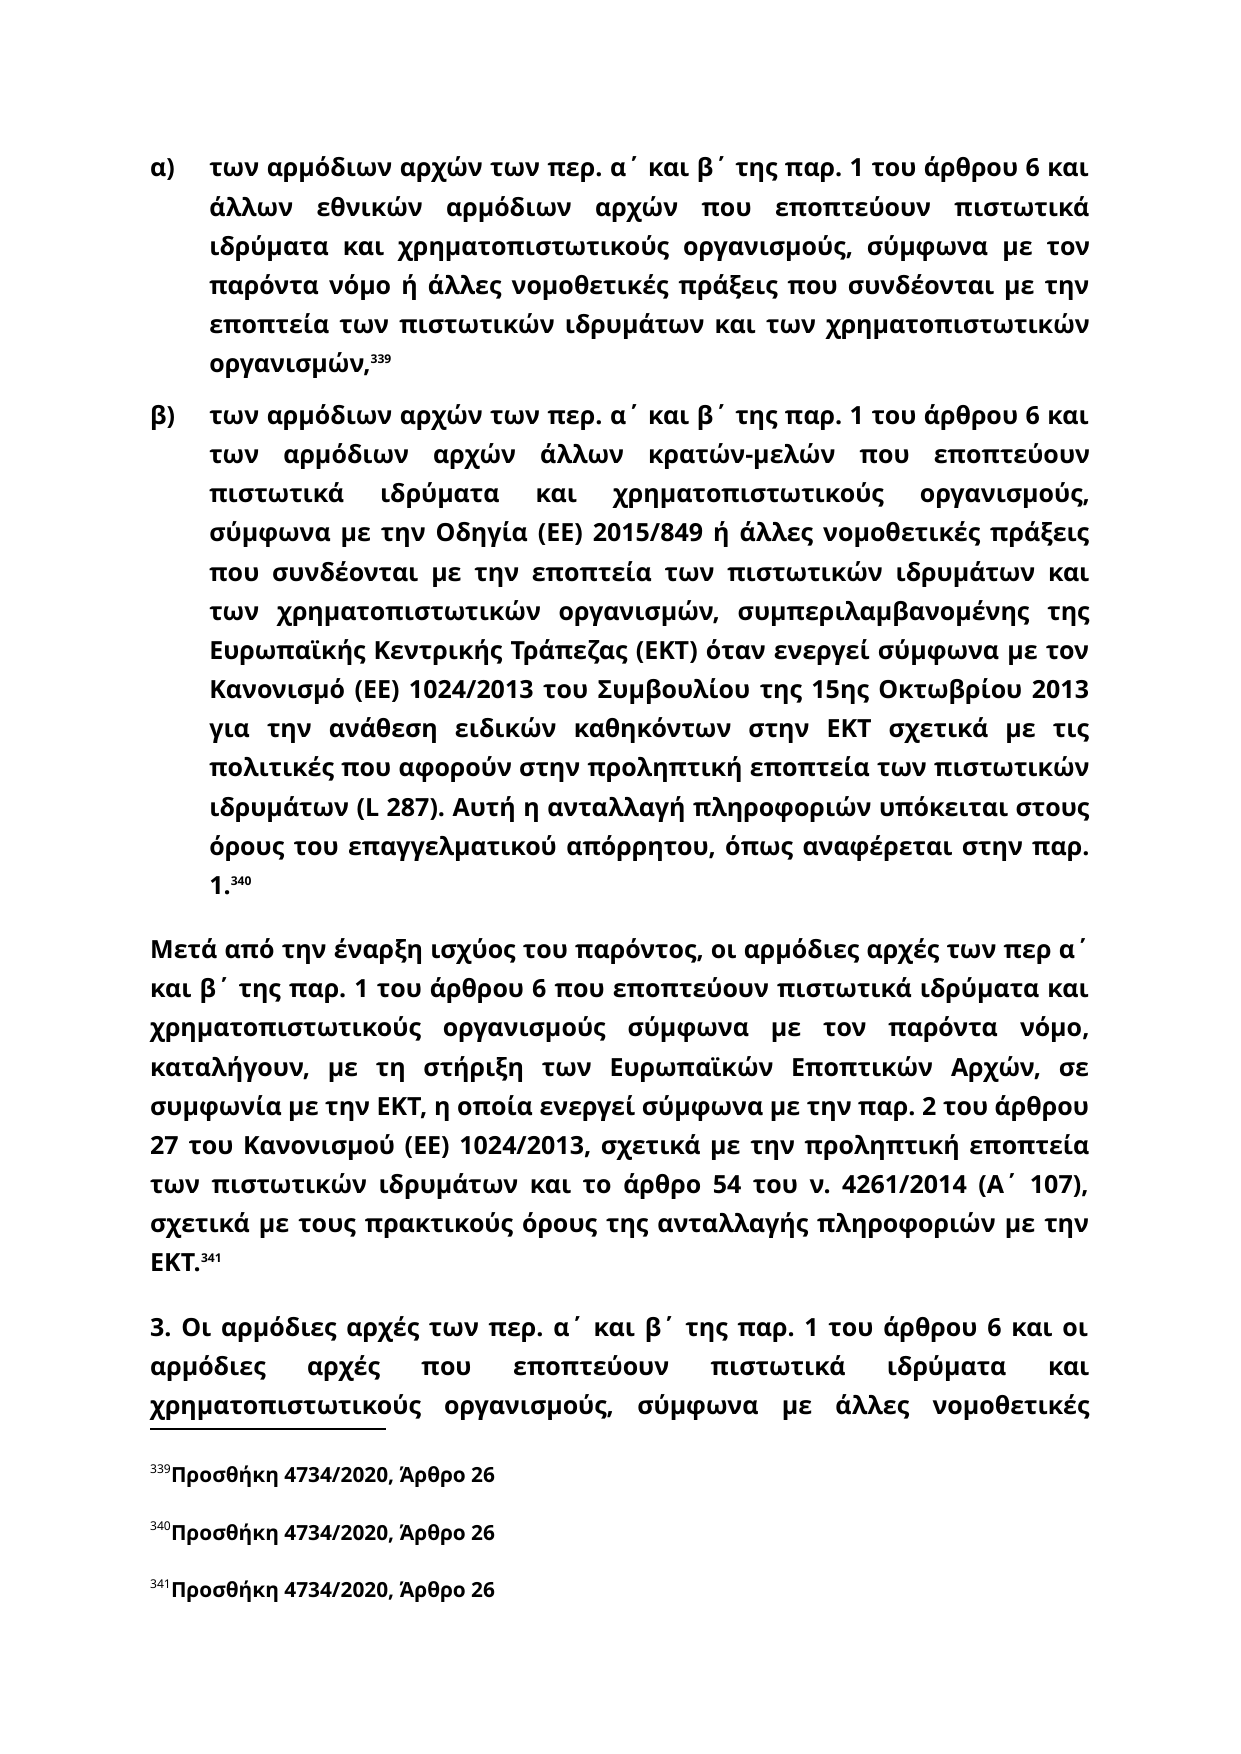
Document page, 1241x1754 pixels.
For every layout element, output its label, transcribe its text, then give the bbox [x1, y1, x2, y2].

text Προσθήκη 4734/2020, Άρθρο 26 [150, 1460, 1090, 1489]
text Μετά από την έναρξη ισχύος του παρόντος, οι αρμόδιες αρχές των περ α΄ και β΄ της παρ. 1 του άρθρου 6 που εποπτεύουν πιστωτικά ιδρύματα και χρηματοπιστωτικούς οργανισμούς σύμφωνα με τον παρόντα νόμο, καταλήγουν, με τη στήριξη των Ευρωπαϊκών Εποπτικών Αρχών, σε συμφωνία με την ΕΚΤ, η οποία ενεργεί σύμφωνα με την παρ. 2 του άρθρου 27 του Κανονισμού (ΕΕ) 1024/2013, σχετικά με την προληπτική εποπτεία των πιστωτικών ιδρυμάτων και το άρθρο 54 του ν. 4261/2014 (Α΄ 107), σχετικά με τους πρακτικούς όρους της ανταλλαγής πληροφοριών με την ΕΚΤ. [150, 932, 1090, 1279]
text Προσθήκη 4734/2020, Άρθρο 26 [150, 1576, 1090, 1604]
list α) των αρμόδιων αρχών των περ. α΄ και β΄ της παρ. 1 του άρθρου 6 και άλλων εθνικών αρμόδιων αρχών που εποπτεύουν πιστωτικά ιδρύματα και χρηματοπιστωτικούς οργανισμούς, σύμφωνα με τον παρόντα νόμο ή άλλες νομοθετικές πράξεις που συνδέονται με την εποπτεία των πιστωτικών ιδρυμάτων και των χρηματοπιστωτικών οργανισμών, [150, 150, 1090, 380]
list β) των αρμόδιων αρχών των περ. α΄ και β΄ της παρ. 1 του άρθρου 6 και των αρμόδιων αρχών άλλων κρατών-μελών που εποπτεύουν πιστωτικά ιδρύματα και χρηματοπιστωτικούς οργανισμούς, σύμφωνα με την Οδηγία (ΕΕ) 2015/849 ή άλλες νομοθετικές πράξεις που συνδέονται με την εποπτεία των πιστωτικών ιδρυμάτων και των χρηματοπιστωτικών οργανισμών, συμπεριλαμβανομένης της Ευρωπαϊκής Κεντρικής Τράπεζας (ΕΚΤ) όταν ενεργεί σύμφωνα με τον Κανονισμό (ΕΕ) 1024/2013 του Συμβουλίου της 15ης Οκτωβρίου 2013 για την ανάθεση ειδικών καθηκόντων στην ΕΚΤ σχετικά με τις πολιτικές που αφορούν στην προληπτική εποπτεία των πιστωτικών ιδρυμάτων (L 287). Αυτή η ανταλλαγή πληροφοριών υπόκειται στους όρους του επαγγελματικού απόρρητου, όπως αναφέρεται στην παρ. 1. [150, 397, 1090, 902]
text Προσθήκη 4734/2020, Άρθρο 26 [150, 1518, 1090, 1546]
text 3. Οι αρμόδιες αρχές των περ. α΄ και β΄ της παρ. 1 του άρθρου 6 και οι αρμόδιες αρχές που εποπτεύουν πιστωτικά ιδρύματα και χρηματοπιστωτικούς οργανισμούς, σύμφωνα με άλλες νομοθετικές [150, 1309, 1090, 1422]
